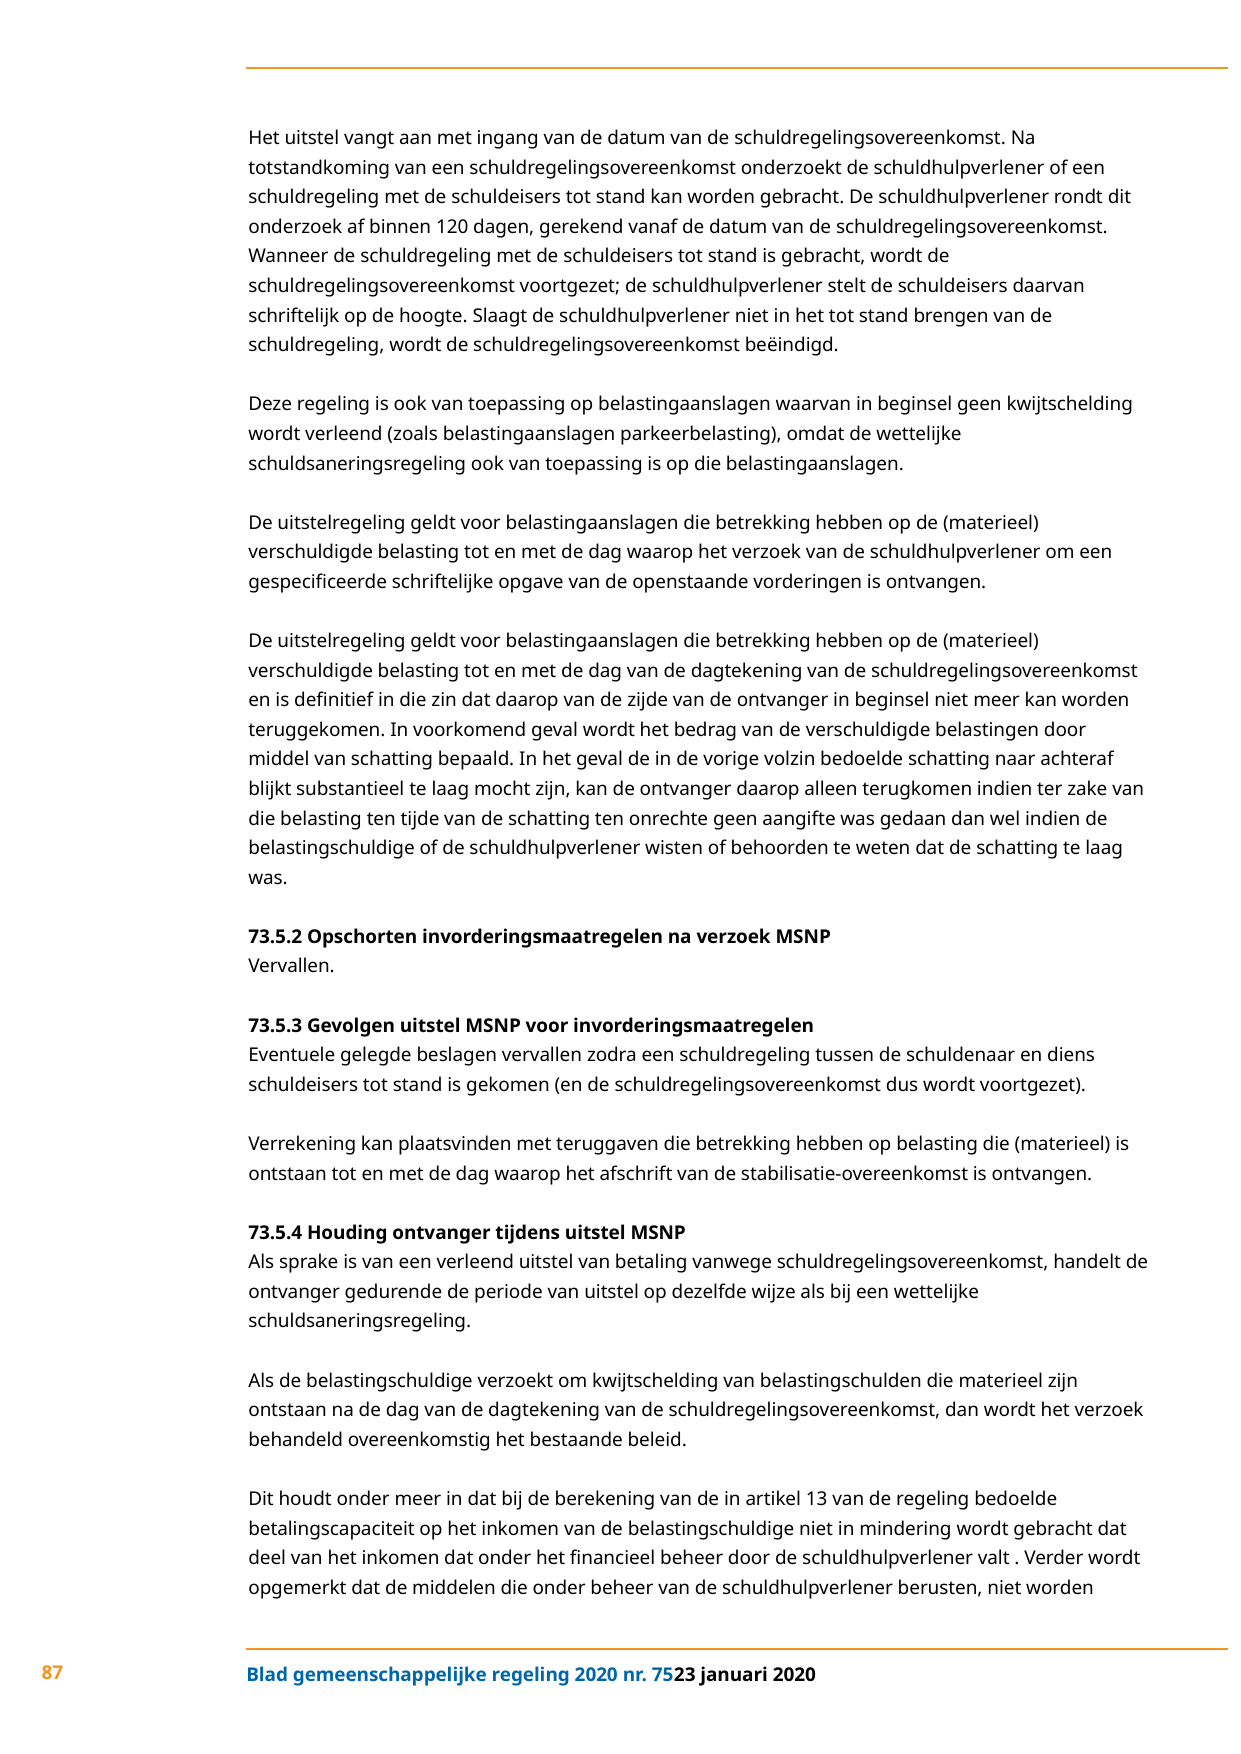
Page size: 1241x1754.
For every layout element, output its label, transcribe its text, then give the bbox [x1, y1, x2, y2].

text 73.5.3 Gevolgen uitstel MSNP voor invorderingsmaatregelen [248, 1012, 1152, 1038]
picture [41, 47, 231, 172]
text De uitstelregeling geldt voor belastingaanslagen die betrekking hebben op de (materieel) verschuldigde belasting tot en met de dag van de dagtekening van de schuldregelingsovereenkomst en is definitief in die zin dat daarop van de zijde van de ontvanger in beginsel niet meer kan worden teruggekomen. In voorkomend geval wordt het bedrag van de verschuldigde belastingen door middel van schatting bepaald. In het geval de in de vorige volzin bedoelde schatting naar achteraf blijkt substantieel te laag mocht zijn, kan de ontvanger daarop alleen terugkomen indien ter zake van die belasting ten tijde van de schatting ten onrechte geen aangifte was gedaan dan wel indien de belastingschuldige of de schuldhulpverlener wisten of behoorden te weten dat de schatting te laag was. [248, 627, 1152, 890]
text De uitstelregeling geldt voor belastingaanslagen die betrekking hebben op de (materieel) verschuldigde belasting tot en met de dag waarop het verzoek van de schuldhulpverlener om een gespecificeerde schriftelijke opgave van de openstaande vorderingen is ontvangen. [248, 509, 1152, 594]
text Als de belastingschuldige verzoekt om kwijtschelding van belastingschulden die materieel zijn ontstaan na de dag van de dagtekening van de schuldregelingsovereenkomst, dan wordt het verzoek behandeld overeenkomstig het bestaande beleid. [248, 1367, 1152, 1452]
text Deze regeling is ook van toepassing op belastingaanslagen waarvan in beginsel geen kwijtschelding wordt verleend (zoals belastingaanslagen parkeerbelasting), omdat de wettelijke schuldsaneringsregeling ook van toepassing is op die belastingaanslagen. [248, 391, 1152, 476]
text 73.5.2 Opschorten invorderingsmaatregelen na verzoek MSNP [248, 923, 1152, 949]
text Het uitstel vangt aan met ingang van de datum van de schuldregelingsovereenkomst. Na totstandkoming van een schuldregelingsovereenkomst onderzoekt de schuldhulpverlener of een schuldregeling met de schuldeisers tot stand kan worden gebracht. De schuldhulpverlener rondt dit onderzoek af binnen 120 dagen, gerekend vanaf de datum van de schuldregelingsovereenkomst. Wanneer de schuldregeling met de schuldeisers tot stand is gebracht, wordt de schuldregelingsovereenkomst voortgezet; de schuldhulpverlener stelt de schuldeisers daarvan schriftelijk op de hoogte. Slaagt de schuldhulpverlener niet in het tot stand brengen van de schuldregeling, wordt de schuldregelingsovereenkomst beëindigd. [248, 124, 1152, 357]
text Dit houdt onder meer in dat bij de berekening van de in artikel 13 van de regeling bedoelde betalingscapaciteit op het inkomen van de belastingschuldige niet in mindering wordt gebracht dat deel van het inkomen dat onder het financieel beheer door de schuldhulpverlener valt . Verder wordt opgemerkt dat de middelen die onder beheer van de schuldhulpverlener berusten, niet worden [248, 1485, 1152, 1600]
text Verrekening kan plaatsvinden met teruggaven die betrekking hebben op belasting die (materieel) is ontstaan tot en met de dag waarop het afschrift van de stabilisatie-overeenkomst is ontvangen. [248, 1130, 1152, 1186]
text Als sprake is van een verleend uitstel van betaling vanwege schuldregelingsovereenkomst, handelt de ontvanger gedurende de periode van uitstel op dezelfde wijze als bij een wettelijke schuldsaneringsregeling. [248, 1248, 1152, 1333]
text Eventuele gelegde beslagen vervallen zodra een schuldregeling tussen de schuldenaar en diens schuldeisers tot stand is gekomen (en de schuldregelingsovereenkomst dus wordt voortgezet). [248, 1041, 1152, 1097]
text 73.5.4 Houding ontvanger tijdens uitstel MSNP [248, 1219, 1152, 1245]
text Vervallen. [248, 953, 1152, 978]
